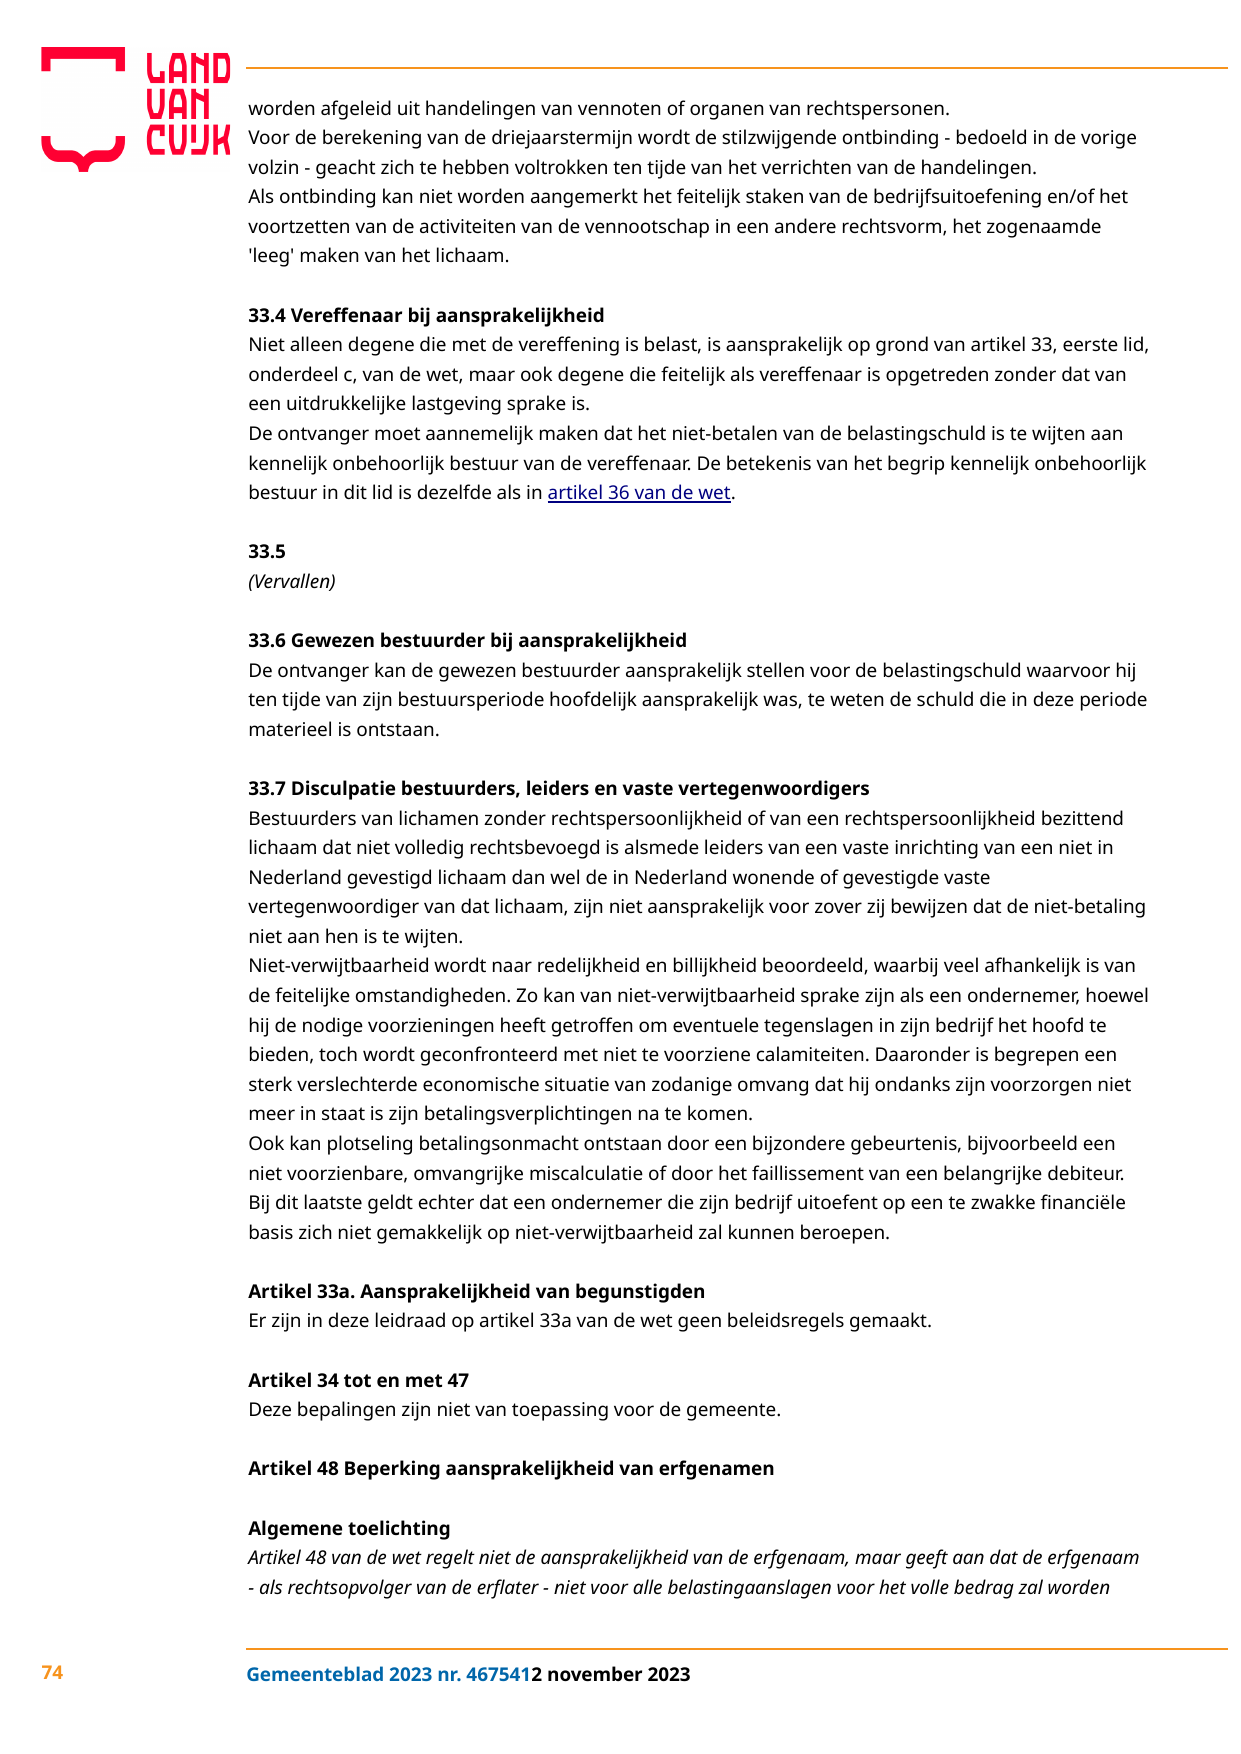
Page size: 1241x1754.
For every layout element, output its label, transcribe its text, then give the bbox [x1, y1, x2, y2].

text (Vervallen) [248, 568, 1152, 594]
text De ontvanger kan de gewezen bestuurder aansprakelijk stellen voor de belastingschuld waarvoor hij ten tijde van zijn bestuursperiode hoofdelijk aansprakelijk was, te weten de schuld die in deze periode materieel is ontstaan. [248, 657, 1152, 742]
text Er zijn in deze leidraad op artikel 33a van de wet geen beleidsregels gemaakt. [248, 1308, 1152, 1333]
text Artikel 48 van de wet regelt niet de aansprakelijkheid van de erfgenaam, maar geeft aan dat de erfgenaam - als rechtsopvolger van de erflater - niet voor alle belastingaanslagen voor het volle bedrag zal worden [248, 1544, 1152, 1600]
text worden afgeleid uit handelingen van vennoten of organen van rechtspersonen. [248, 95, 1152, 121]
text Ook kan plotseling betalingsonmacht ontstaan door een bijzondere gebeurtenis, bijvoorbeeld een niet voorzienbare, omvangrijke miscalculatie of door het faillissement van een belangrijke debiteur. Bij dit laatste geldt echter dat een ondernemer die zijn bedrijf uitoefent op een te zwakke financiële basis zich niet gemakkelijk op niet-verwijtbaarheid zal kunnen beroepen. [248, 1130, 1152, 1245]
text 33.5 [248, 538, 1152, 564]
text Artikel 34 tot en met 47 [248, 1367, 1152, 1393]
text Als ontbinding kan niet worden aangemerkt het feitelijk staken van de bedrijfsuitoefening en/of het voortzetten van de activiteiten van de vennootschap in een andere rechtsvorm, het zogenaamde 'leeg' maken van het lichaam. [248, 183, 1152, 268]
text Niet-verwijtbaarheid wordt naar redelijkheid en billijkheid beoordeeld, waarbij veel afhankelijk is van de feitelijke omstandigheden. Zo kan van niet-verwijtbaarheid sprake zijn als een ondernemer, hoewel hij de nodige voorzieningen heeft getroffen om eventuele tegenslagen in zijn bedrijf het hoofd te bieden, toch wordt geconfronteerd met niet te voorziene calamiteiten. Daaronder is begrepen een sterk verslechterde economische situatie van zodanige omvang dat hij ondanks zijn voorzorgen niet meer in staat is zijn betalingsverplichtingen na te komen. [248, 953, 1152, 1126]
text Algemene toelichting [248, 1515, 1152, 1541]
text 33.7 Disculpatie bestuurders, leiders en vaste vertegenwoordigers [248, 775, 1152, 801]
text Deze bepalingen zijn niet van toepassing voor de gemeente. [248, 1396, 1152, 1422]
text Bestuurders van lichamen zonder rechtspersoonlijkheid of van een rechtspersoonlijkheid bezittend lichaam dat niet volledig rechtsbevoegd is alsmede leiders van een vaste inrichting van een niet in Nederland gevestigd lichaam dan wel de in Nederland wonende of gevestigde vaste vertegenwoordiger van dat lichaam, zijn niet aansprakelijk voor zover zij bewijzen dat de niet-betaling niet aan hen is te wijten. [248, 805, 1152, 949]
picture [41, 47, 231, 172]
text Voor de berekening van de driejaarstermijn wordt de stilzwijgende ontbinding - bedoeld in de vorige volzin - geacht zich te hebben voltrokken ten tijde van het verrichten van de handelingen. [248, 124, 1152, 180]
text 33.6 Gewezen bestuurder bij aansprakelijkheid [248, 627, 1152, 653]
text Niet alleen degene die met de vereffening is belast, is aansprakelijk op grond van artikel 33, eerste lid, onderdeel c, van de wet, maar ook degene die feitelijk als vereffenaar is opgetreden zonder dat van een uitdrukkelijke lastgeving sprake is. [248, 331, 1152, 416]
text De ontvanger moet aannemelijk maken dat het niet-betalen van de belastingschuld is te wijten aan kennelijk onbehoorlijk bestuur van de vereffenaar. De betekenis van het begrip kennelijk onbehoorlijk bestuur in dit lid is dezelfde als in artikel 36 van de wet. [248, 420, 1152, 505]
text 33.4 Vereffenaar bij aansprakelijkheid [248, 302, 1152, 328]
text Artikel 33a. Aansprakelijkheid van begunstigden [248, 1278, 1152, 1304]
text Artikel 48 Beperking aansprakelijkheid van erfgenamen [248, 1456, 1152, 1481]
